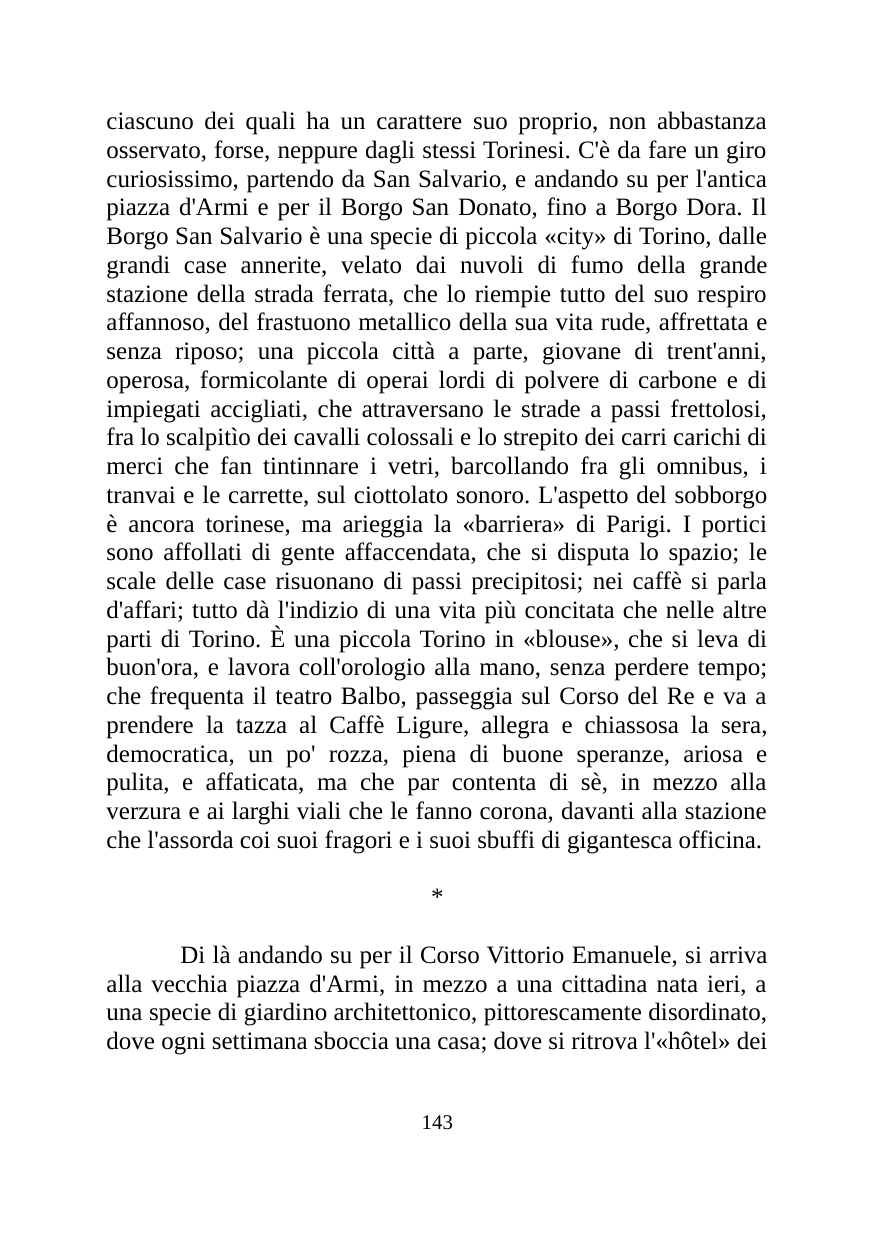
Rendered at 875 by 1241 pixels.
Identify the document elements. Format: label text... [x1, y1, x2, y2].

text ciascuno dei quali ha un carattere suo proprio, non abbastanza osservato, forse, neppure dagli stessi Torinesi. C'è da fare un giro curiosissimo, partendo da San Salvario, e andando su per l'antica piazza d'Armi e per il Borgo San Donato, fino a Borgo Dora. Il Borgo San Salvario è una specie di piccola «city» di Torino, dalle grandi case annerite, velato dai nuvoli di fumo della grande stazione della strada ferrata, che lo riempie tutto del suo respiro affannoso, del frastuono metallico della sua vita rude, affrettata e senza riposo; una piccola città a parte, giovane di trent'anni, operosa, formicolante di operai lordi di polvere di carbone e di impiegati accigliati, che attraversano le strade a passi frettolosi, fra lo scalpitìo dei cavalli colossali e lo strepito dei carri carichi di merci che fan tintinnare i vetri, barcollando fra gli omnibus, i tranvai e le carrette, sul ciottolato sonoro. L'aspetto del sobborgo è ancora torinese, ma arieggia la «barriera» di Parigi. I portici sono affollati di gente affaccendata, che si disputa lo spazio; le scale delle case risuonano di passi precipitosi; nei caffè si parla d'affari; tutto dà l'indizio di una vita più concitata che nelle altre parti di Torino. È una piccola Torino in «blouse», che si leva di buon'ora, e lavora coll'orologio alla mano, senza perdere tempo; che frequenta il teatro Balbo, passeggia sul Corso del Re e va a prendere la tazza al Caffè Ligure, allegra e chiassosa la sera, democratica, un po' rozza, piena di buone speranze, ariosa e pulita, e affaticata, ma che par contenta di sè, in mezzo alla verzura e ai larghi viali che le fanno corona, davanti alla stazione che l'assorda coi suoi fragori e i suoi sbuffi di gigantesca officina. [106, 106, 768, 854]
text Di là andando su per il Corso Vittorio Emanuele, si arriva alla vecchia piazza d'Armi, in mezzo a una cittadina nata ieri, a una specie di giardino architettonico, pittorescamente disordinato, dove ogni settimana sboccia una casa; dove si ritrova l'«hôtel» dei [106, 940, 768, 1055]
text * [106, 882, 768, 911]
